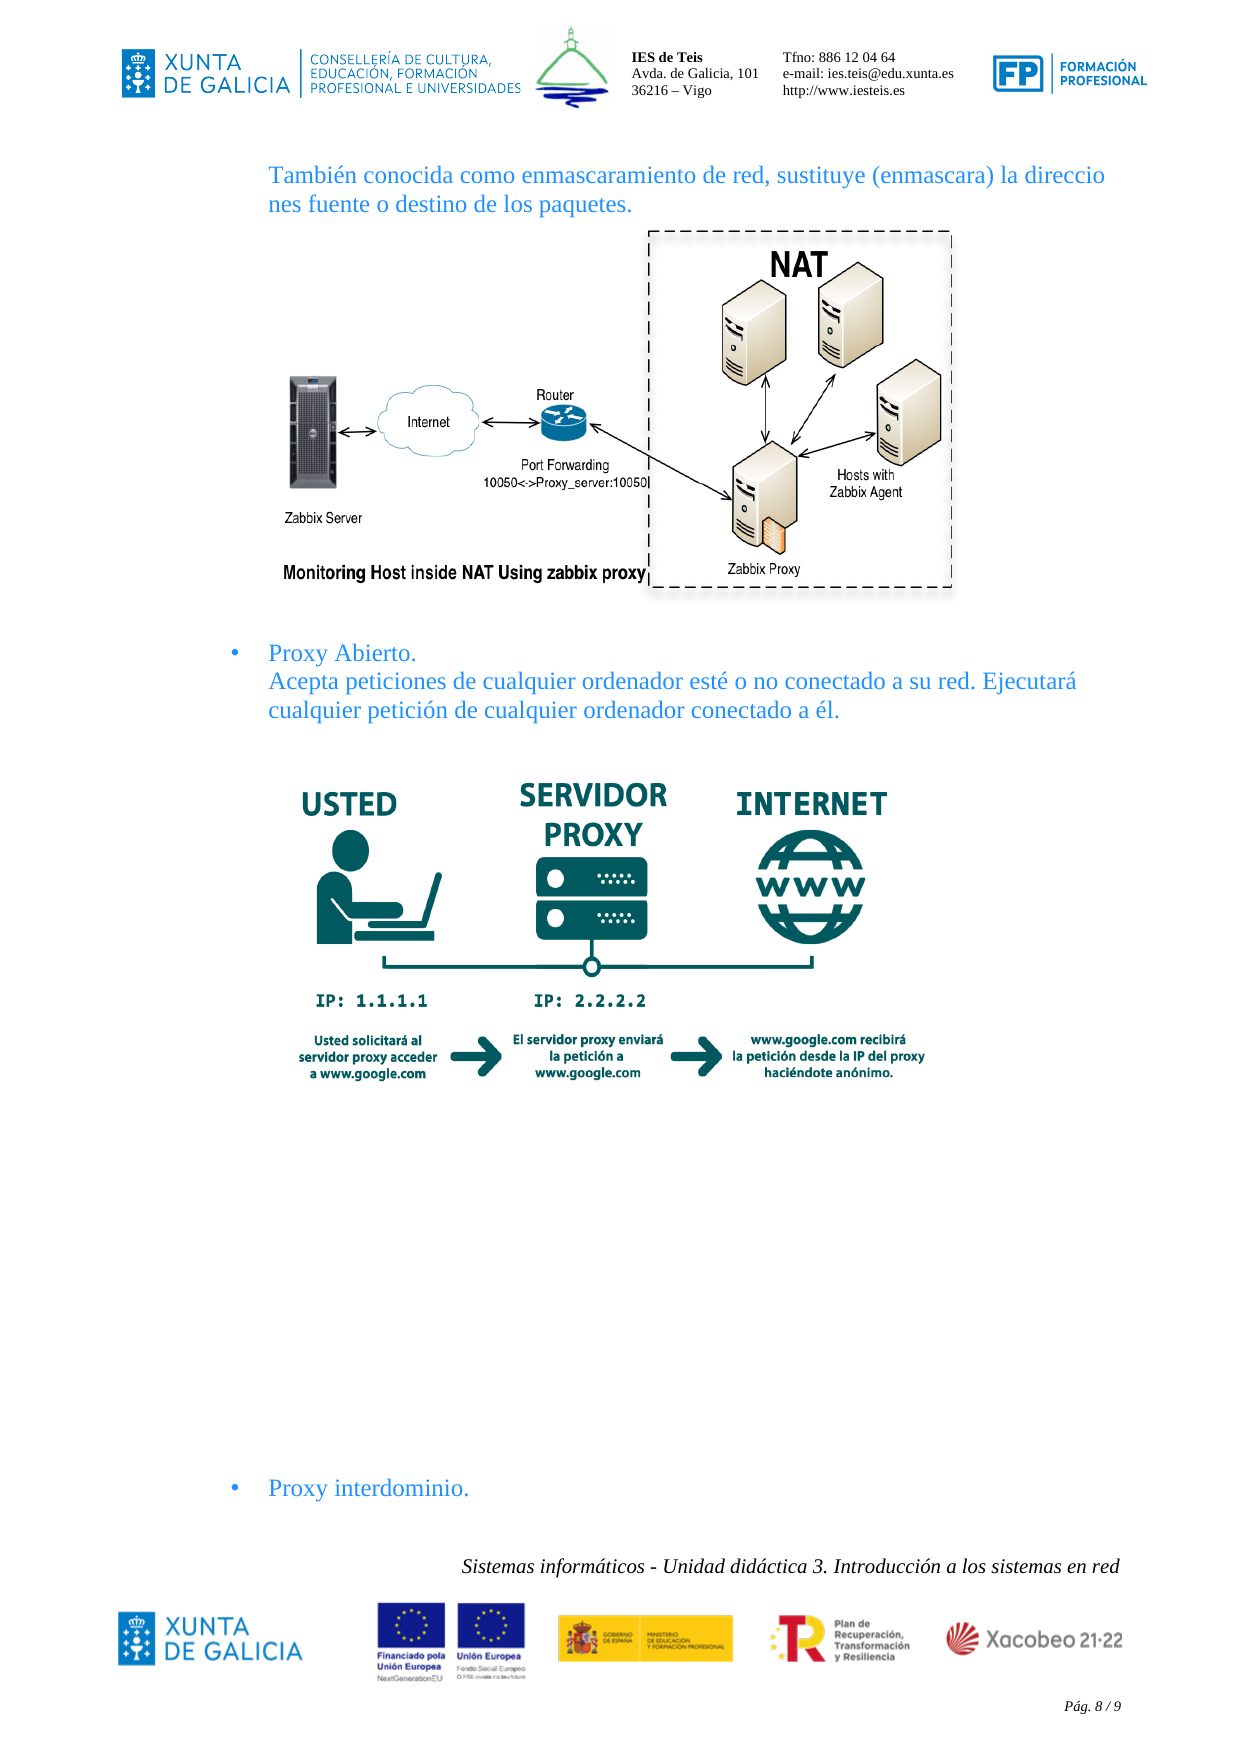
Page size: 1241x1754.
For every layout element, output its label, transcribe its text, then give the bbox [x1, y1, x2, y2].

picture [121, 49, 521, 98]
picture [265, 743, 975, 1157]
picture [279, 221, 962, 609]
text También conocida como enmascaramiento de red, sustituye (enmascara) la direccio nes fuente o destino de los paquetes. [118, 160, 1122, 218]
list Proxy Abierto. [231, 638, 1122, 666]
picture [118, 1592, 1123, 1688]
picture [534, 25, 611, 110]
text Acepta peticiones de cualquier ordenador esté o no conectado a su red. Ejecutará cualquier petición de cualquier ordenador conectado a él. [118, 666, 1122, 724]
picture [989, 50, 1153, 97]
list Proxy interdominio. [231, 1473, 1122, 1502]
